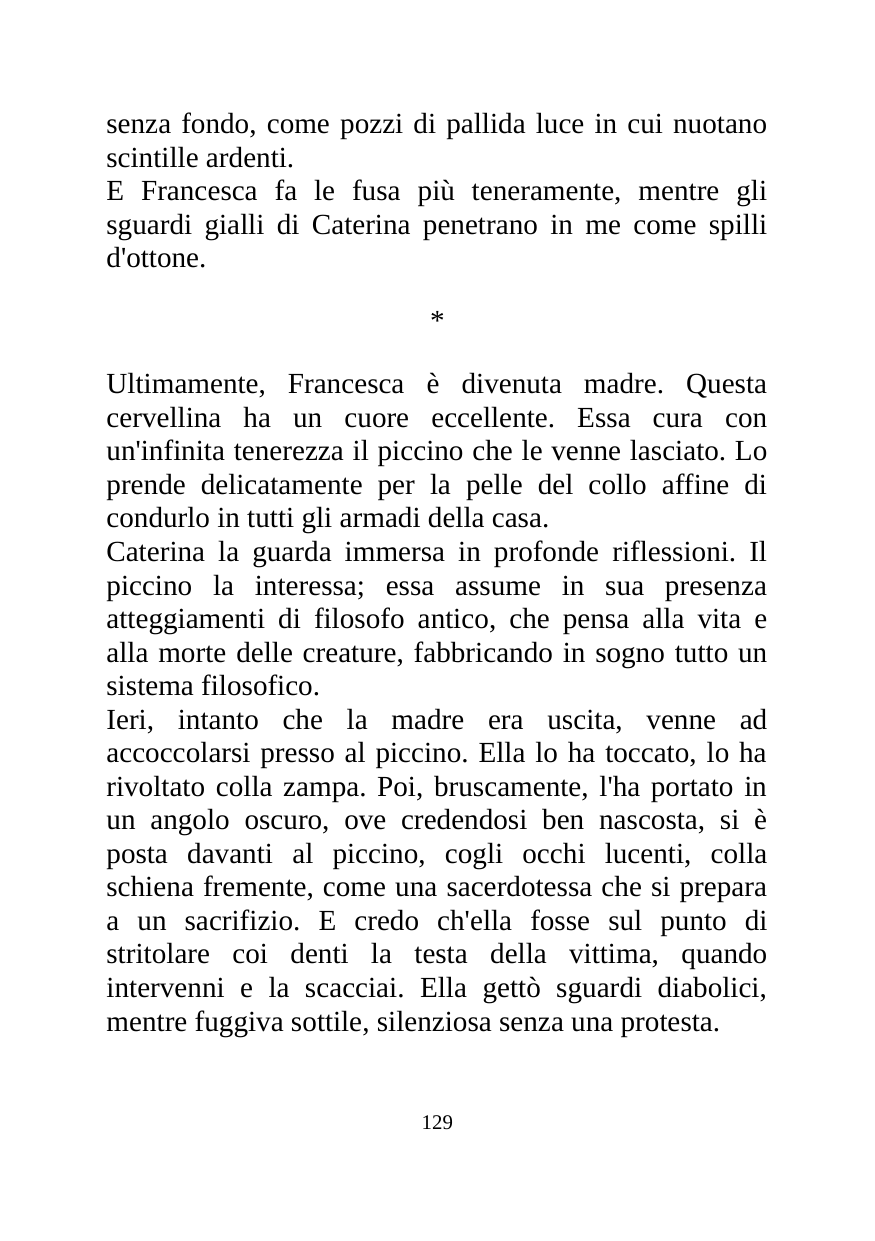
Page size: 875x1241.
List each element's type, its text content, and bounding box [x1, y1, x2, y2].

text Caterina la guarda immersa in profonde riflessioni. Il piccino la interessa; essa assume in sua presenza atteggiamenti di filosofo antico, che pensa alla vita e alla morte delle creature, fabbricando in sogno tutto un sistema filosofico. [106, 534, 768, 702]
text Ultimamente, Francesca è divenuta madre. Questa cervellina ha un cuore eccellente. Essa cura con un'infinita tenerezza il piccino che le venne lasciato. Lo prende delicatamente per la pelle del collo affine di condurlo in tutti gli armadi della casa. [106, 366, 768, 534]
text senza fondo, come pozzi di pallida luce in cui nuotano scintille ardenti. [106, 106, 768, 173]
text * [106, 303, 768, 337]
text E Francesca fa le fusa più teneramente, mentre gli sguardi gialli di Caterina penetrano in me come spilli d'ottone. [106, 173, 768, 274]
text Ieri, intanto che la madre era uscita, venne ad accoccolarsi presso al piccino. Ella lo ha toccato, lo ha rivoltato colla zampa. Poi, bruscamente, l'ha portato in un angolo oscuro, ove credendosi ben nascosta, si è posta davanti al piccino, cogli occhi lucenti, colla schiena fremente, come una sacerdotessa che si prepara a un sacrifizio. E credo ch'ella fosse sul punto di stritolare coi denti la testa della vittima, quando intervenni e la scacciai. Ella gettò sguardi diabolici, mentre fuggiva sottile, silenziosa senza una protesta. [106, 702, 768, 1037]
